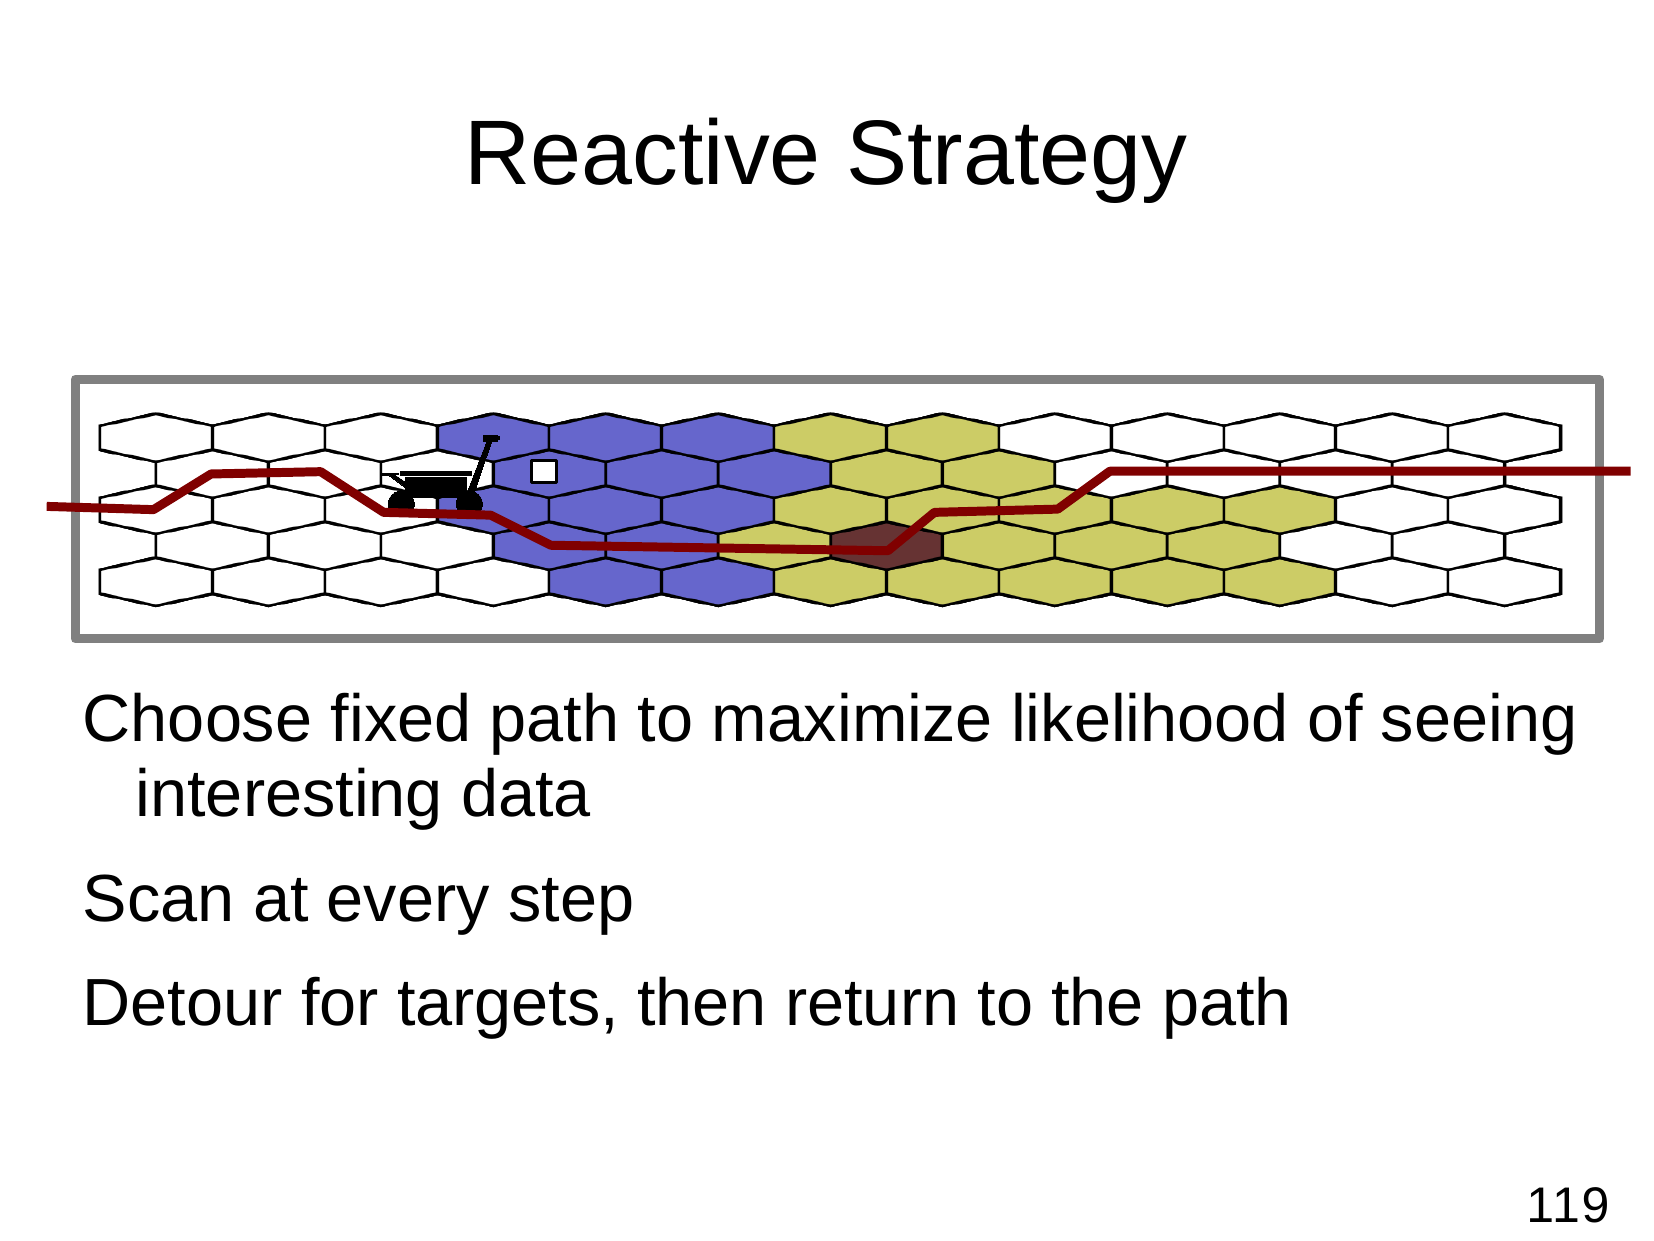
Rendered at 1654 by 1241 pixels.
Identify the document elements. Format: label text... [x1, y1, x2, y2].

text_box [400, 471, 472, 476]
picture [79, 383, 1596, 635]
list Choose fixed path to maximize likelihood of seeing interesting data Scan at every step Detour for targets, then return to the path [64, 681, 1586, 1145]
title Reactive Strategy [82, 49, 1571, 257]
text_box [382, 435, 500, 517]
text_box [531, 460, 557, 483]
